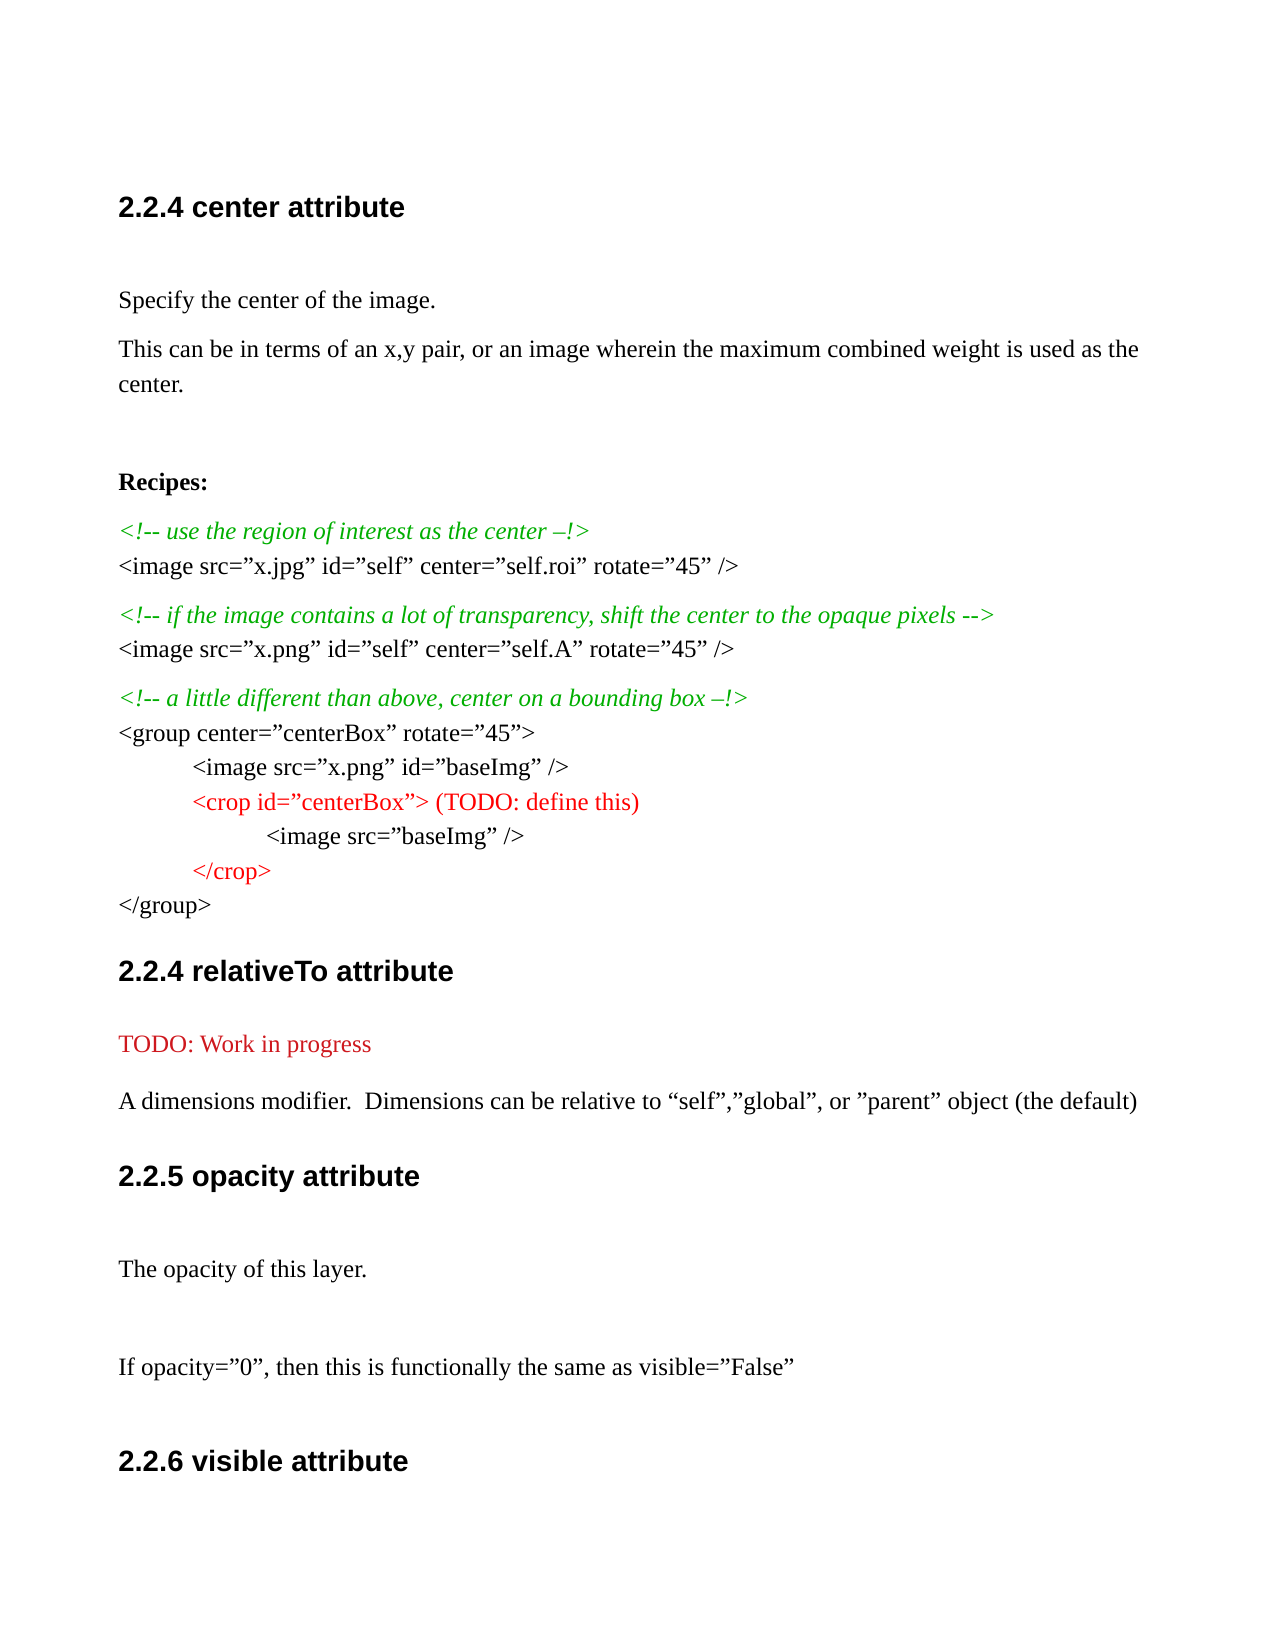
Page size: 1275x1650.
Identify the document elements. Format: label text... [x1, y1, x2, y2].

subtitle 2.2.4 relativeTo attribute [118, 954, 1157, 988]
text <!-- a little different than above, center on a bounding box –!> <group center=”centerBox” rotate=”45”> <image src=”x.png” id=”baseImg” /> <crop id=”centerBox”> (TODO: define this) <image src=”baseImg” /> </crop> </group> [118, 683, 1157, 919]
text <!-- use the region of interest as the center –!> <image src=”x.jpg” id=”self” center=”self.roi” rotate=”45” /> [118, 516, 1157, 579]
text Recipes: [118, 467, 1157, 496]
subtitle 2.2.4 center attribute [118, 190, 1157, 224]
text This can be in terms of an x,y pair, or an image wherein the maximum combined weight is used as the center. [118, 334, 1157, 398]
subtitle 2.2.5 opacity attribute [118, 1158, 1157, 1192]
text The opacity of this layer. [118, 1254, 1157, 1282]
text TODO: Work in progress [118, 1029, 1157, 1058]
text <!-- if the image contains a lot of transparency, shift the center to the opaque pixels --> <image src=”x.png” id=”self” center=”self.A” rotate=”45” /> [118, 600, 1157, 663]
text If opacity=”0”, then this is functionally the same as visible=”False” [118, 1352, 1157, 1381]
text A dimensions modifier. Dimensions can be relative to “self”,”global”, or ”parent” object (the default) [118, 1086, 1157, 1115]
subtitle 2.2.6 visible attribute [118, 1444, 1157, 1478]
text Specify the center of the image. [118, 286, 1157, 314]
